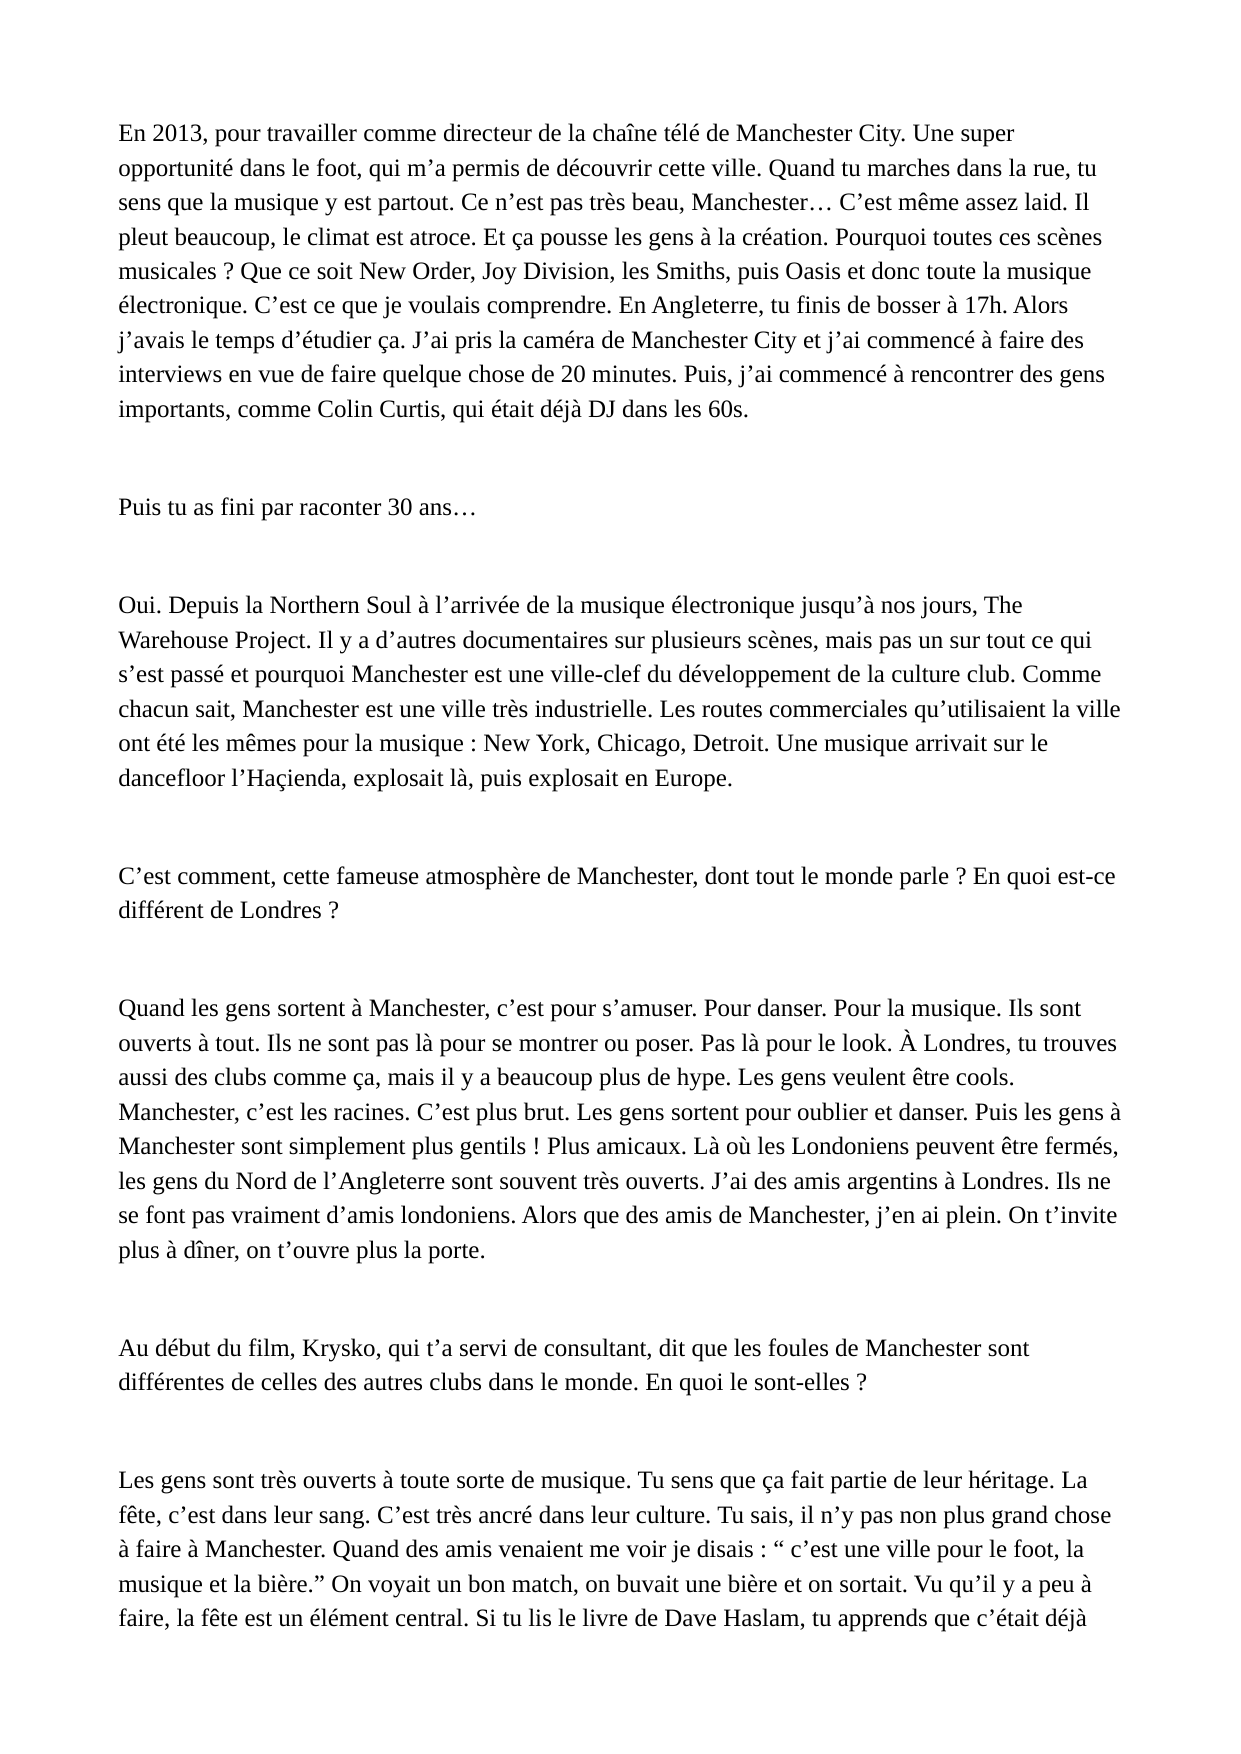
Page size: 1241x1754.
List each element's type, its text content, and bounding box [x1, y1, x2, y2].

text Les gens sont très ouverts à toute sorte de musique. Tu sens que ça fait partie de leur héritage. La fête, c’est dans leur sang. C’est très ancré dans leur culture. Tu sais, il n’y pas non plus grand chose à faire à Manchester. Quand des amis venaient me voir je disais : “ c’est une ville pour le foot, la musique et la bière.” On voyait un bon match, on buvait une bière et on sortait. Vu qu’il y a peu à faire, la fête est un élément central. Si tu lis le livre de Dave Haslam, tu apprends que c’était déjà [118, 1465, 1122, 1632]
text C’est comment, cette fameuse atmosphère de Manchester, dont tout le monde parle ? En quoi est-ce différent de Londres ? [118, 861, 1122, 924]
text Oui. Depuis la Northern Soul à l’arrivée de la musique électronique jusqu’à nos jours, The Warehouse Project. Il y a d’autres documentaires sur plusieurs scènes, mais pas un sur tout ce qui s’est passé et pourquoi Manchester est une ville-clef du développement de la culture club. Comme chacun sait, Manchester est une ville très industrielle. Les routes commerciales qu’utilisaient la ville ont été les mêmes pour la musique : New York, Chicago, Detroit. Une musique arrivait sur le dancefloor l’Haçienda, explosait là, puis explosait en Europe. [118, 590, 1122, 791]
text Au début du film, Krysko, qui t’a servi de consultant, dit que les foules de Manchester sont différentes de celles des autres clubs dans le monde. En quoi le sont-elles ? [118, 1333, 1122, 1396]
text Puis tu as fini par raconter 30 ans… [118, 492, 1122, 521]
text En 2013, pour travailler comme directeur de la chaîne télé de Manchester City. Une super opportunité dans le foot, qui m’a permis de découvrir cette ville. Quand tu marches dans la rue, tu sens que la musique y est partout. Ce n’est pas très beau, Manchester… C’est même assez laid. Il pleut beaucoup, le climat est atroce. Et ça pousse les gens à la création. Pourquoi toutes ces scènes musicales ? Que ce soit New Order, Joy Division, les Smiths, puis Oasis et donc toute la musique électronique. C’est ce que je voulais comprendre. En Angleterre, tu finis de bosser à 17h. Alors j’avais le temps d’étudier ça. J’ai pris la caméra de Manchester City et j’ai commencé à faire des interviews en vue de faire quelque chose de 20 minutes. Puis, j’ai commencé à rencontrer des gens importants, comme Colin Curtis, qui était déjà DJ dans les 60s. [118, 118, 1122, 423]
text Quand les gens sortent à Manchester, c’est pour s’amuser. Pour danser. Pour la musique. Ils sont ouverts à tout. Ils ne sont pas là pour se montrer ou poser. Pas là pour le look. À Londres, tu trouves aussi des clubs comme ça, mais il y a beaucoup plus de hype. Les gens veulent être cools. Manchester, c’est les racines. C’est plus brut. Les gens sortent pour oublier et danser. Puis les gens à Manchester sont simplement plus gentils ! Plus amicaux. Là où les Londoniens peuvent être fermés, les gens du Nord de l’Angleterre sont souvent très ouverts. J’ai des amis argentins à Londres. Ils ne se font pas vraiment d’amis londoniens. Alors que des amis de Manchester, j’en ai plein. On t’invite plus à dîner, on t’ouvre plus la porte. [118, 993, 1122, 1263]
